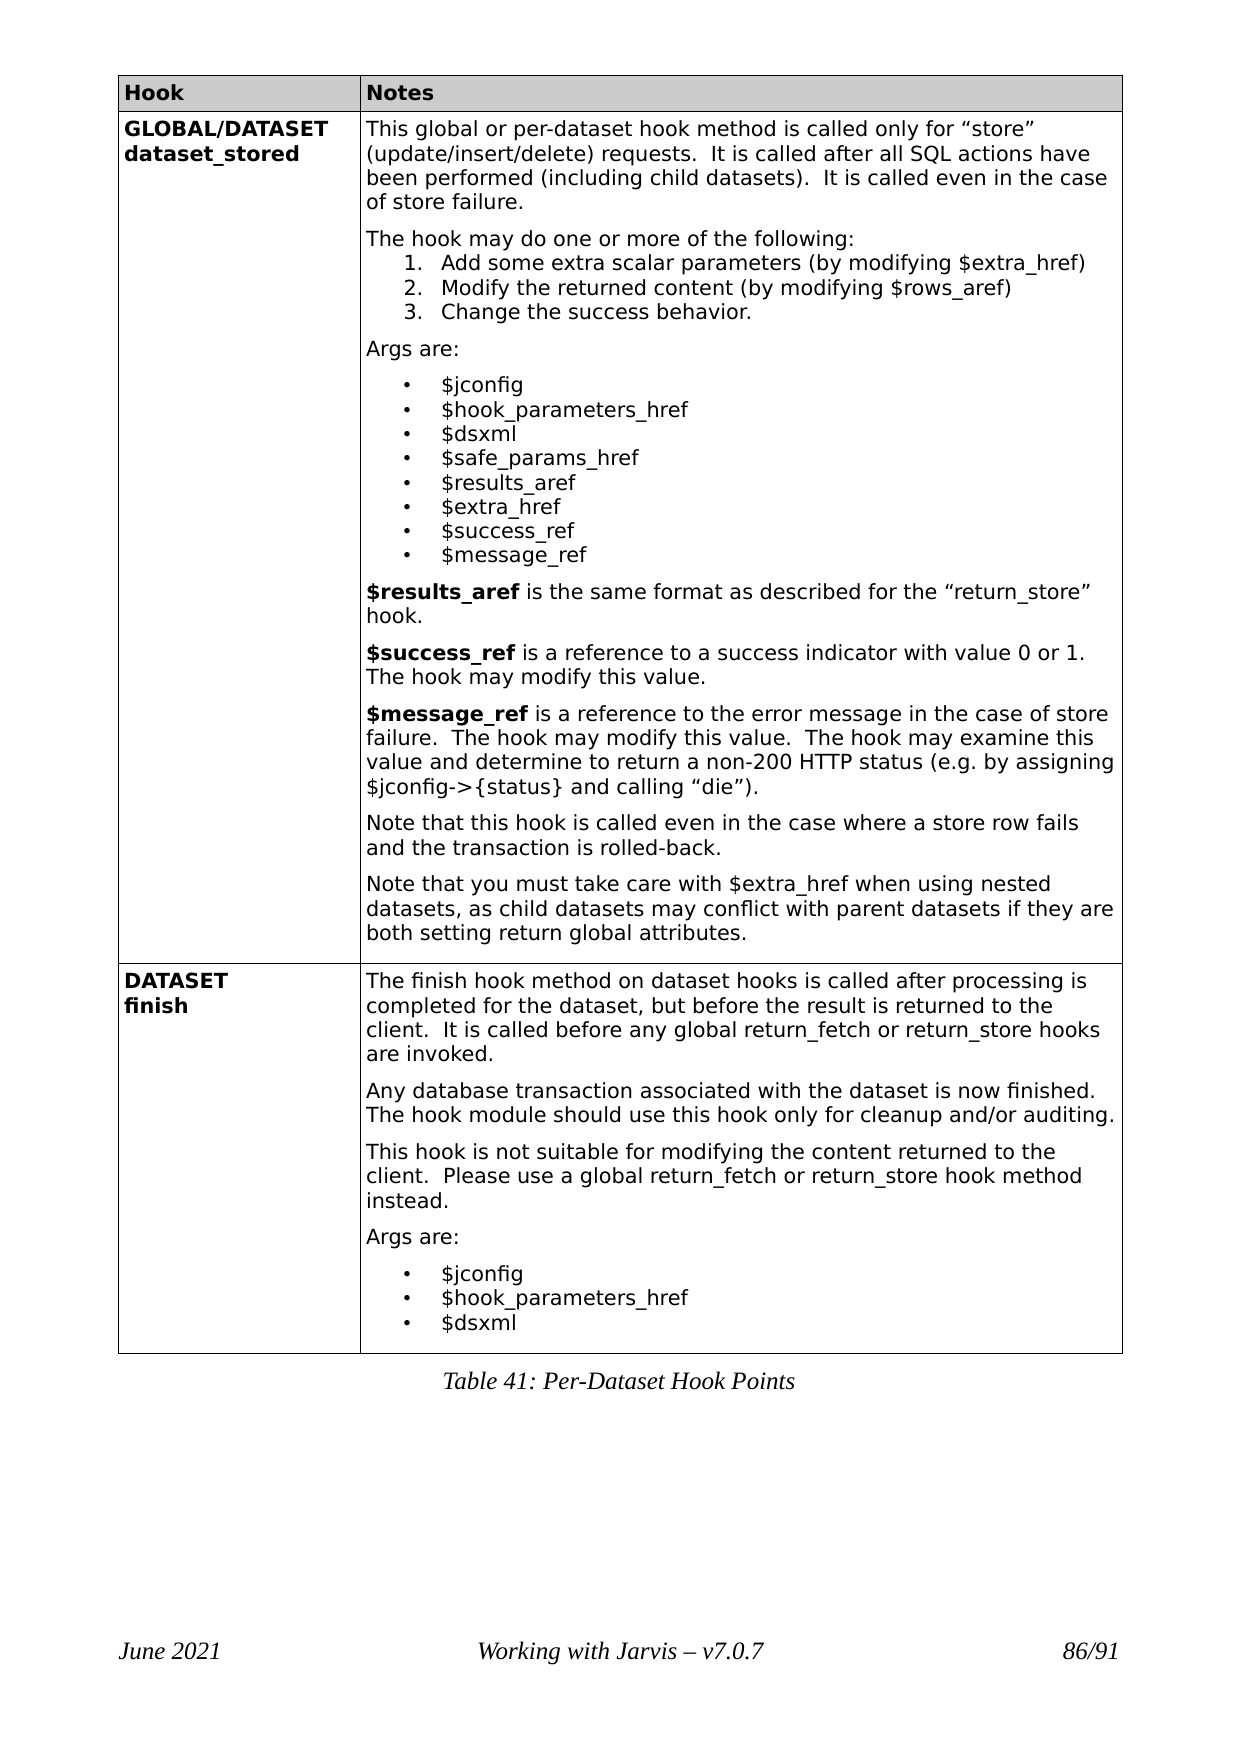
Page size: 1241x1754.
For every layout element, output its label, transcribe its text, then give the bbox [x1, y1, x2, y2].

table_cell DATASET finish [119, 964, 360, 1353]
table_header Hook [119, 76, 360, 111]
text Table 41: Per-Dataset Hook Points [118, 1366, 1122, 1395]
table_cell GLOBAL/DATASET dataset_stored [119, 112, 360, 963]
table_cell This global or per-dataset hook method is called only for “store” (update/insert/delete) requests. It is called after all SQL actions have been performed (including child datasets). It is called even in the case of store failure. The hook may do one or more of the following: Add some extra scalar parameters (by modifying $extra_href) Modify the returned content (by modifying $rows_aref) Change the success behavior. Args are: $jconfig $hook_parameters_href $dsxml $safe_params_href $results_aref $extra_href $success_ref $message_ref $results_aref is the same format as described for the “return_store” hook. $success_ref is a reference to a success indicator with value 0 or 1. The hook may modify this value. $message_ref is a reference to the error message in the case of store failure. The hook may modify this value. The hook may examine this value and determine to return a non-200 HTTP status (e.g. by assigning $jconfig->{status} and calling “die”). Note that this hook is called even in the case where a store row fails and the transaction is rolled-back. Note that you must take care with $extra_href when using nested datasets, as child datasets may conflict with parent datasets if they are both setting return global attributes. [361, 112, 1122, 963]
table_header Notes [361, 76, 1122, 111]
table_cell The finish hook method on dataset hooks is called after processing is completed for the dataset, but before the result is returned to the client. It is called before any global return_fetch or return_store hooks are invoked. Any database transaction associated with the dataset is now finished. The hook module should use this hook only for cleanup and/or auditing. This hook is not suitable for modifying the content returned to the client. Please use a global return_fetch or return_store hook method instead. Args are: $jconfig $hook_parameters_href $dsxml [361, 964, 1122, 1353]
